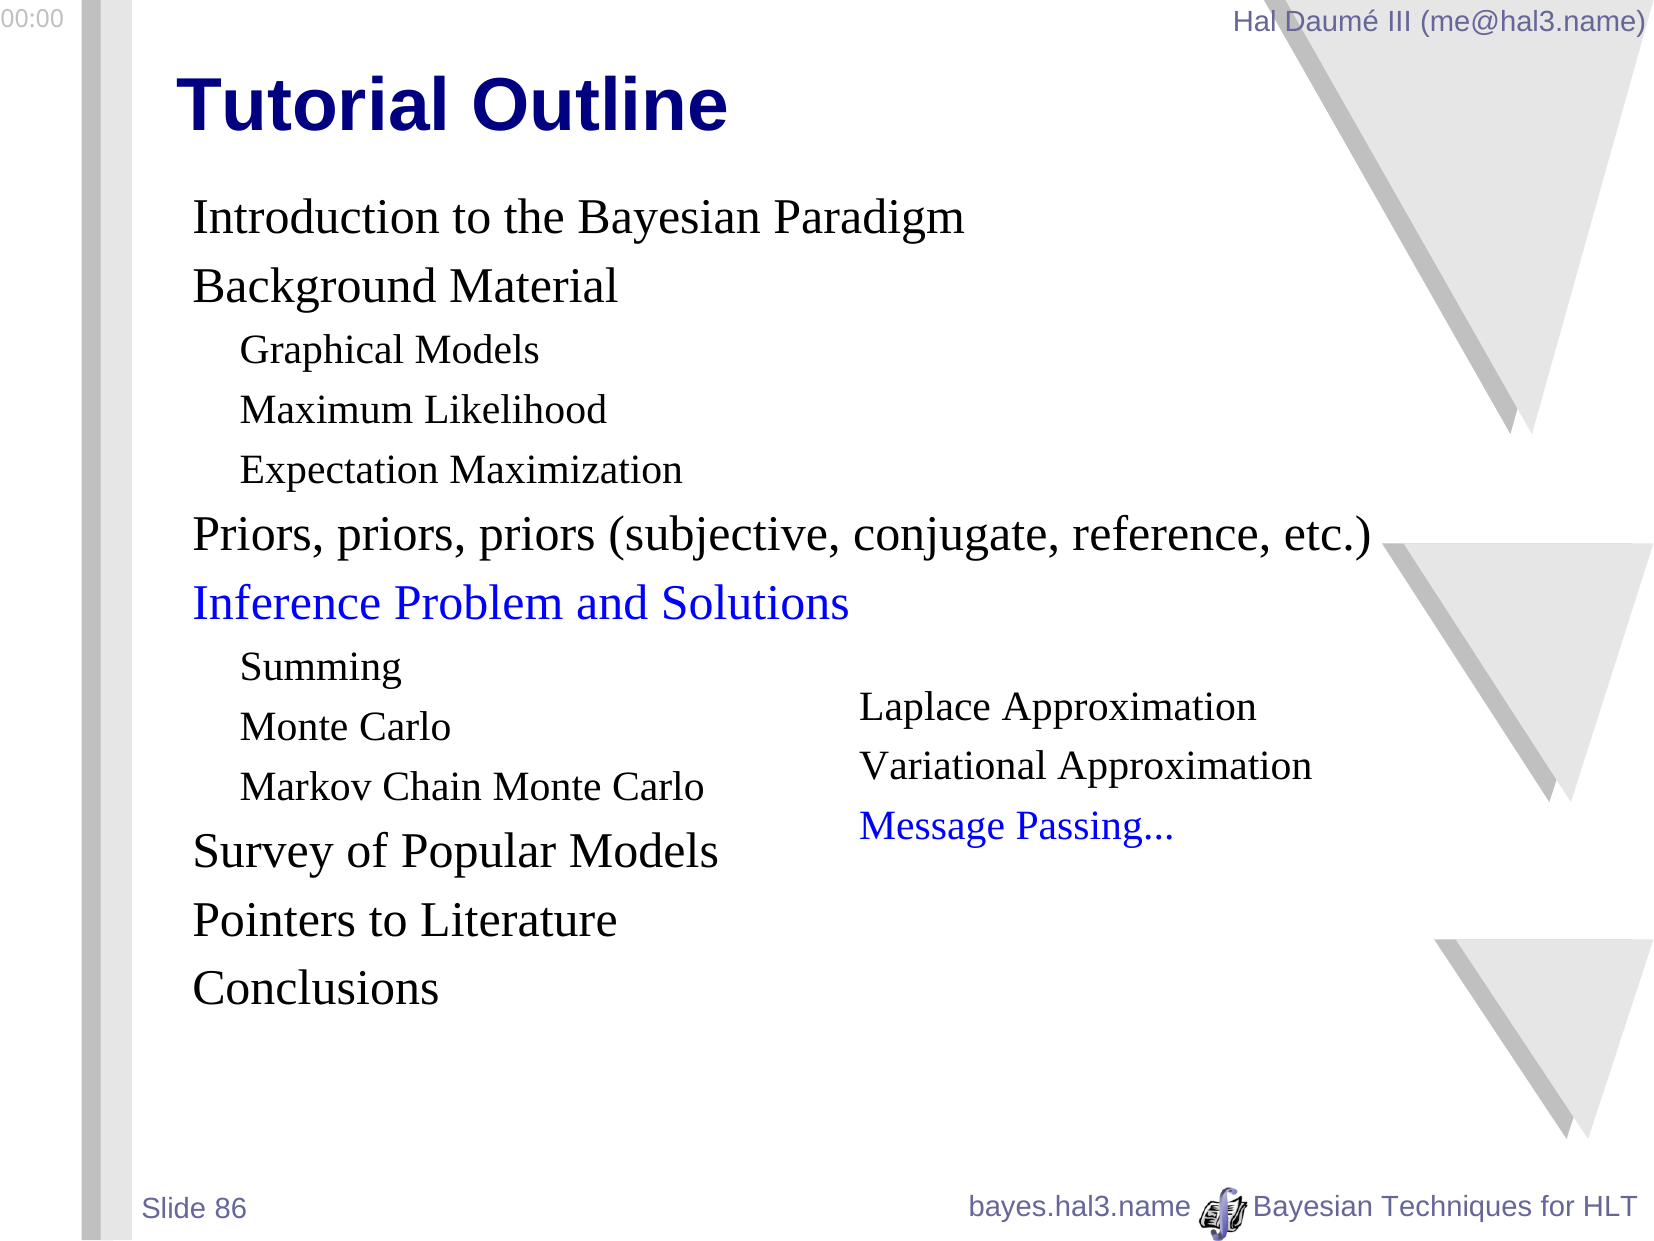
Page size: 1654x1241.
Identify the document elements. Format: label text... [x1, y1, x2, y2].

picture [1198, 1203, 1248, 1241]
list Introduction to the Bayesian Paradigm Background Material Graphical Models Maximum Likelihood Expectation Maximization Priors, priors, priors (subjective, conjugate, reference, etc.) Inference Problem and Solutions Summing Monte Carlo Markov Chain Monte Carlo Survey of Popular Models Pointers to Literature Conclusions [180, 188, 1512, 1203]
title Tutorial Outline [176, 44, 1509, 166]
list Laplace Approximation Variational Approximation Message Passing... [800, 682, 1516, 937]
